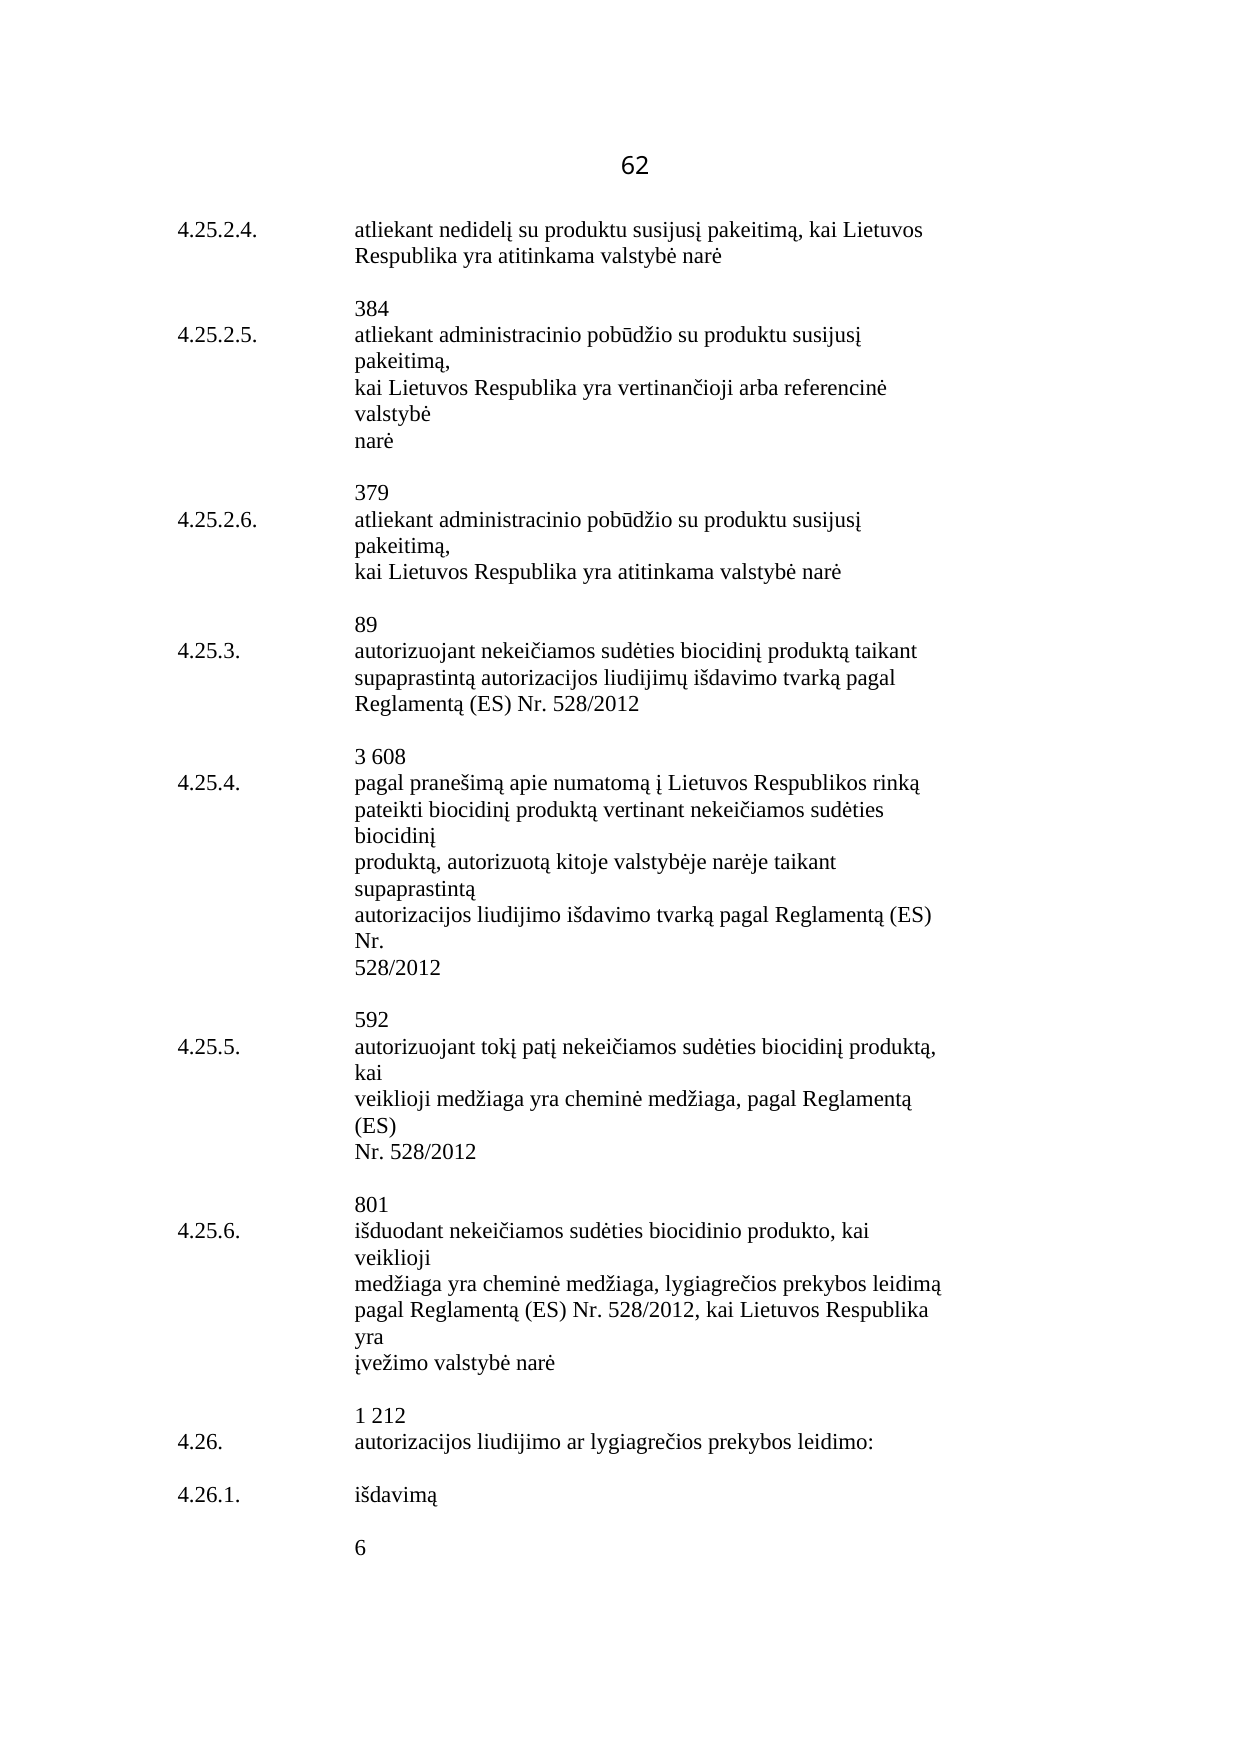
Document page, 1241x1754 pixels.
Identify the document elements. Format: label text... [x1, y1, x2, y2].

text supaprastintą autorizacijos liudijimų išdavimo tvarką pagal [354, 664, 945, 690]
text produktą, autorizuotą kitoje valstybėje narėje taikant supaprastintą [354, 848, 945, 901]
text 4.25.4. pagal pranešimą apie numatomą į Lietuvos Respublikos rinką [177, 769, 945, 796]
text 4.25.2.6. atliekant administracinio pobūdžio su produktu susijusį pakeitimą, [177, 506, 945, 558]
text Nr. 528/2012 801 [354, 1138, 945, 1217]
text medžiaga yra cheminė medžiaga, lygiagrečios prekybos leidimą [354, 1270, 945, 1296]
text Reglamentą (ES) Nr. 528/2012 3 608 [354, 690, 945, 769]
text 4.25.6. išduodant nekeičiamos sudėties biocidinio produkto, kai veiklioji [177, 1217, 945, 1270]
text pateikti biocidinį produktą vertinant nekeičiamos sudėties biocidinį [354, 796, 945, 848]
text veiklioji medžiaga yra cheminė medžiaga, pagal Reglamentą (ES) [354, 1086, 945, 1138]
text 4.26.1. išdavimą 6 [177, 1481, 945, 1560]
text kai Lietuvos Respublika yra vertinančioji arba referencinė valstybė [354, 374, 945, 427]
text 4.25.2.4. atliekant nedidelį su produktu susijusį pakeitimą, kai Lietuvos [177, 216, 945, 242]
text pagal Reglamentą (ES) Nr. 528/2012, kai Lietuvos Respublika yra [354, 1296, 945, 1349]
text 4.25.2.5. atliekant administracinio pobūdžio su produktu susijusį pakeitimą, [177, 321, 945, 374]
text autorizacijos liudijimo išdavimo tvarką pagal Reglamentą (ES) Nr. [354, 901, 945, 954]
text 4.25.3. autorizuojant nekeičiamos sudėties biocidinį produktą taikant [177, 637, 945, 664]
text įvežimo valstybė narė 1 212 [354, 1349, 945, 1428]
text 4.25.5. autorizuojant tokį patį nekeičiamos sudėties biocidinį produktą, kai [177, 1033, 945, 1086]
text Respublika yra atitinkama valstybė narė 384 [354, 242, 945, 321]
text 528/2012 592 [354, 954, 945, 1033]
text kai Lietuvos Respublika yra atitinkama valstybė narė 89 [354, 558, 945, 637]
text 4.26. autorizacijos liudijimo ar lygiagrečios prekybos leidimo: [177, 1428, 945, 1481]
text narė 379 [354, 427, 945, 506]
